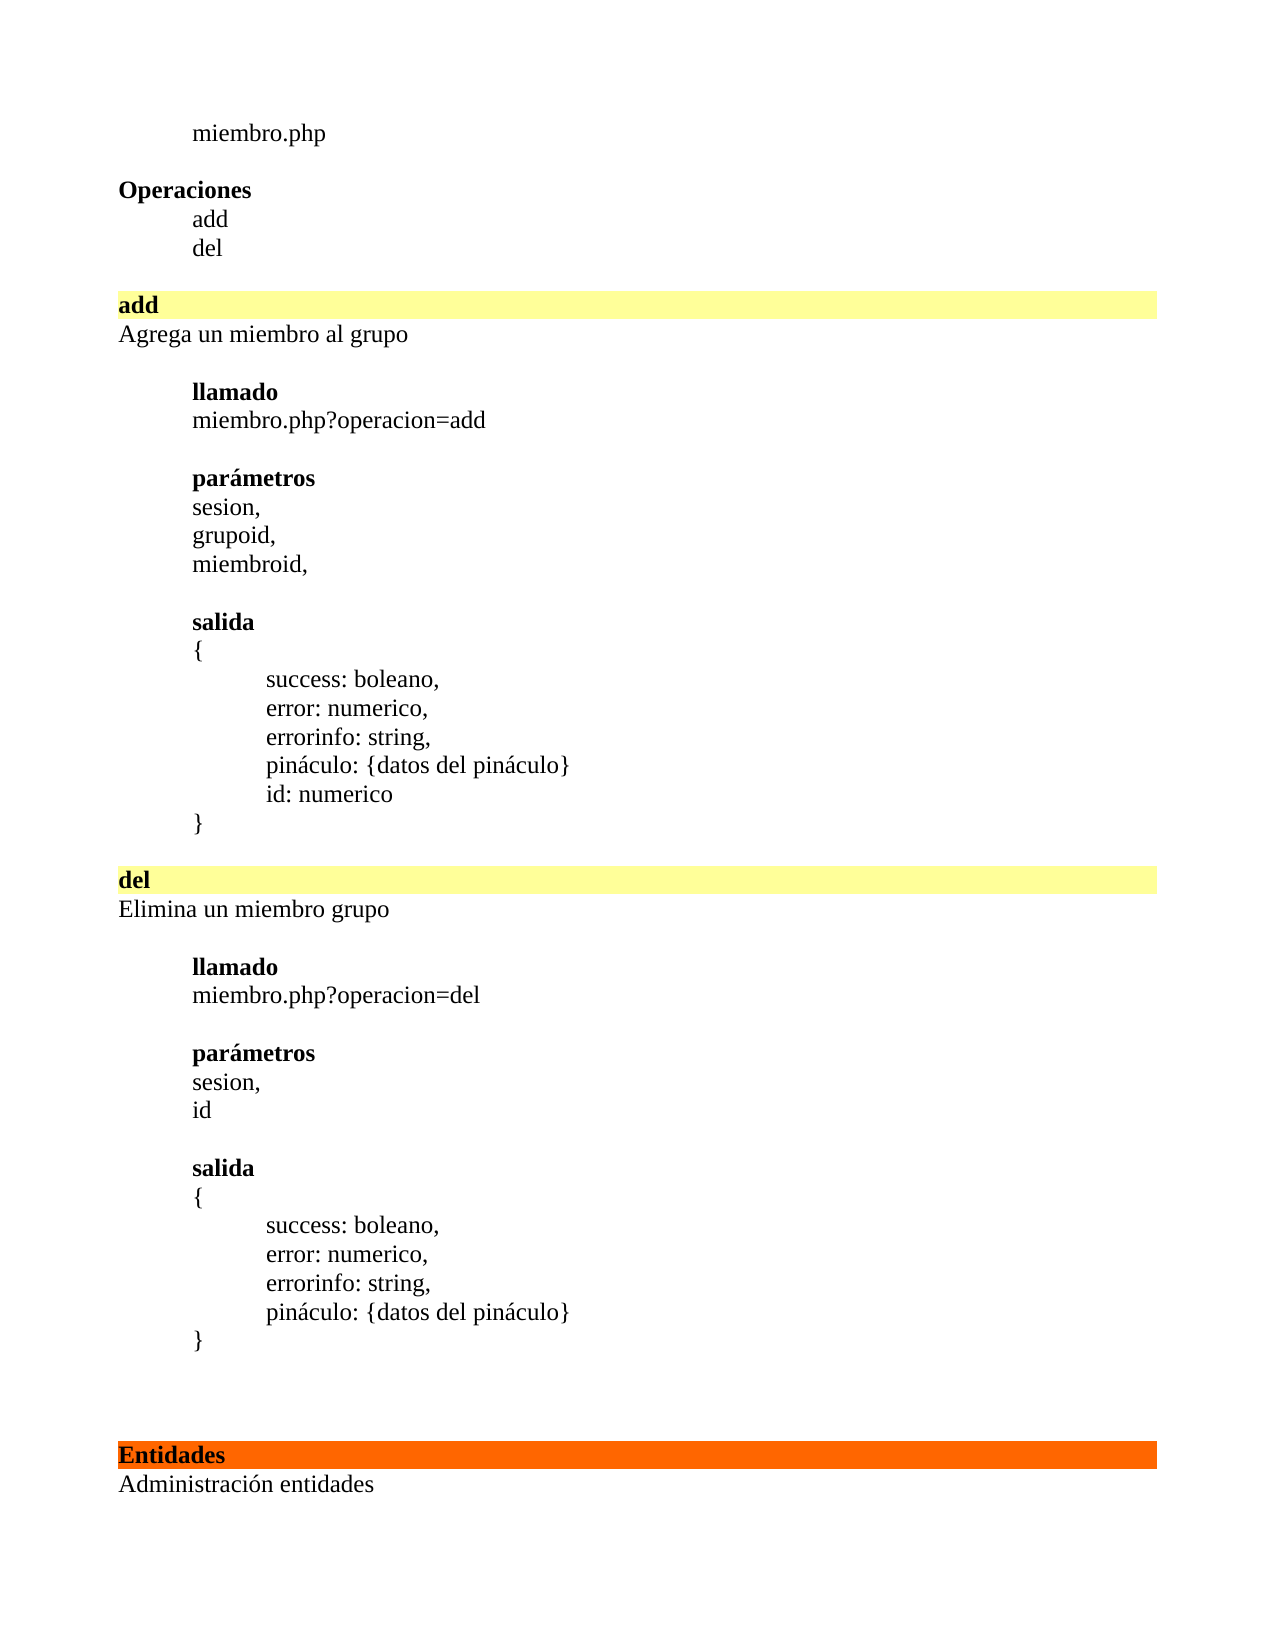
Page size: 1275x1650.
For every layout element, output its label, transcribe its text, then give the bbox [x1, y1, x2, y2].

text Elimina un miembro grupo [118, 894, 1157, 923]
text success: boleano, [192, 1211, 1157, 1239]
text Operaciones [118, 176, 1157, 204]
text miembroid, [192, 549, 1157, 578]
text error: numerico, [192, 693, 1157, 722]
text miembro.php?operacion=add [192, 406, 1157, 434]
text parámetros [192, 463, 1157, 492]
text add [118, 291, 1157, 319]
text } [192, 1326, 1157, 1354]
text errorinfo: string, [192, 1268, 1157, 1297]
text Agrega un miembro al grupo [118, 319, 1157, 348]
text Entidades [118, 1441, 1157, 1469]
text id [192, 1096, 1157, 1124]
text { [192, 636, 1157, 664]
text miembro.php?operacion=del [192, 981, 1157, 1009]
text salida [192, 607, 1157, 636]
text parámetros [192, 1038, 1157, 1067]
text success: boleano, [192, 664, 1157, 693]
text miembro.php [118, 118, 1157, 147]
text } [192, 808, 1157, 837]
text errorinfo: string, [192, 722, 1157, 751]
text del [118, 866, 1157, 894]
text pináculo: {datos del pináculo} [192, 751, 1157, 779]
text id: numerico [192, 779, 1157, 808]
text error: numerico, [192, 1239, 1157, 1268]
text add [118, 204, 1157, 233]
text { [192, 1182, 1157, 1211]
text llamado [192, 952, 1157, 981]
text pináculo: {datos del pináculo} [192, 1297, 1157, 1326]
text sesion, [192, 1067, 1157, 1096]
text llamado [192, 377, 1157, 406]
text sesion, [192, 492, 1157, 521]
text Administración entidades [118, 1469, 1157, 1498]
text del [118, 233, 1157, 262]
text grupoid, [192, 521, 1157, 549]
text salida [192, 1153, 1157, 1182]
